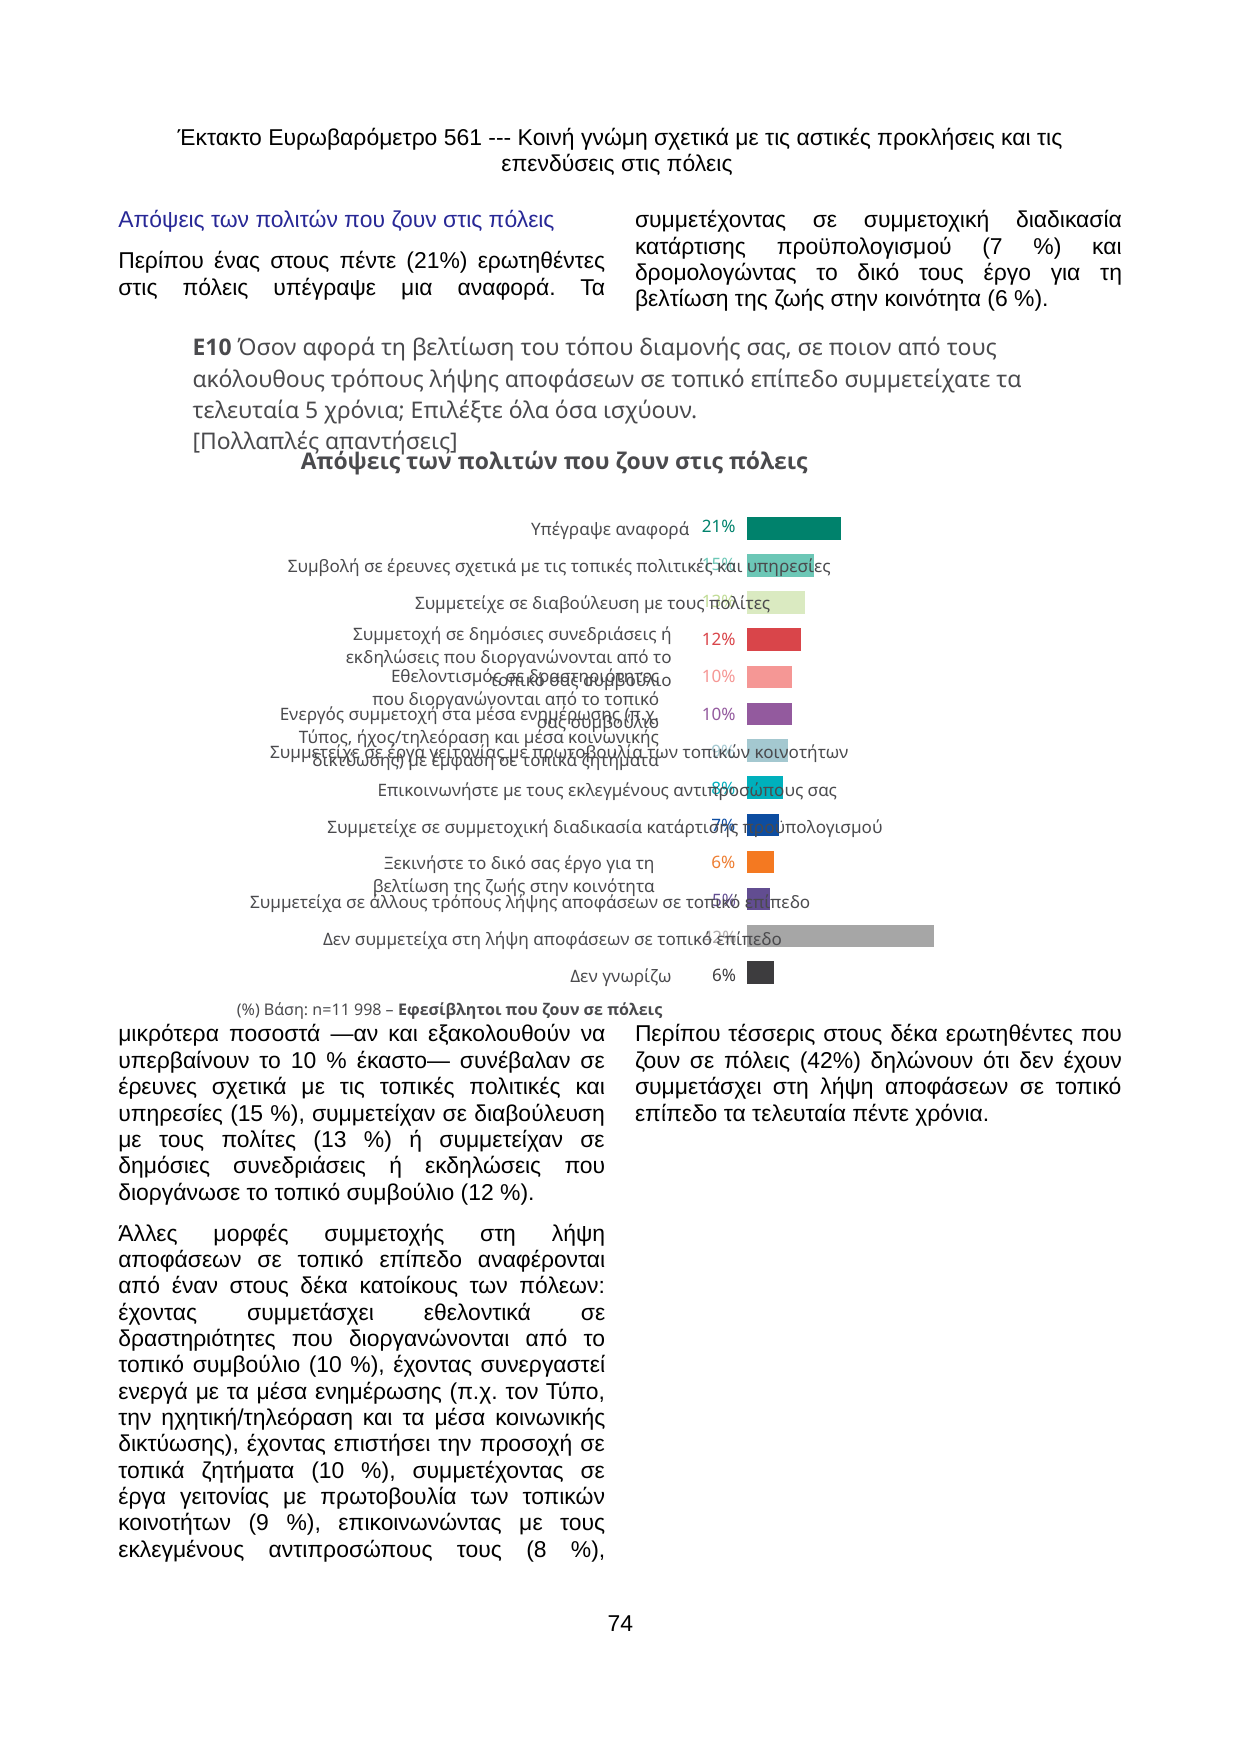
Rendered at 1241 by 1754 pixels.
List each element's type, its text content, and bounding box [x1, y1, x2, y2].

text Άλλες μορφές συμμετοχής στη λήψη αποφάσεων σε τοπικό επίπεδο αναφέρονται από έναν στους δέκα κατοίκους των πόλεων: έχοντας συμμετάσχει εθελοντικά σε δραστηριότητες που διοργανώνονται από το τοπικό συμβούλιο (10 %), έχοντας συνεργαστεί ενεργά με τα μέσα ενημέρωσης (π.χ. τον Τύπο, την ηχητική/τηλεόραση και τα μέσα κοινωνικής δικτύωσης), έχοντας επιστήσει την προσοχή σε τοπικά ζητήματα (10 %), συμμετέχοντας σε έργα γειτονίας με πρωτοβουλία των τοπικών κοινοτήτων (9 %), επικοινωνώντας με τους εκλεγμένους αντιπροσώπους τους (8 %), [118, 1219, 605, 1562]
text Περίπου ένας στους πέντε (21%) ερωτηθέντες στις πόλεις υπέγραψε μια αναφορά. Τα μικρότερα ποσοστά —αν και εξακολουθούν να υπερβαίνουν το 10 % έκαστο— συνέβαλαν σε έρευνες σχετικά με τις τοπικές πολιτικές και υπηρεσίες (15 %), συμμετείχαν σε διαβούλευση με τους πολίτες (13 %) ή συμμετείχαν σε δημόσιες συνεδριάσεις ή εκδηλώσεις που διοργάνωσε το τοπικό συμβούλιο (12 %). [118, 247, 605, 1205]
text συμμετέχοντας σε συμμετοχική διαδικασία κατάρτισης προϋπολογισμού (7 %) και δρομολογώντας το δικό τους έργο για τη βελτίωση της ζωής στην κοινότητα (6 %). [635, 206, 1122, 312]
text Περίπου τέσσερις στους δέκα ερωτηθέντες που ζουν σε πόλεις (42%) δηλώνουν ότι δεν έχουν συμμετάσχει στη λήψη αποφάσεων σε τοπικό επίπεδο τα τελευταία πέντε χρόνια. [635, 326, 1122, 1126]
text Απόψεις των πολιτών που ζουν στις πόλεις [118, 206, 605, 233]
